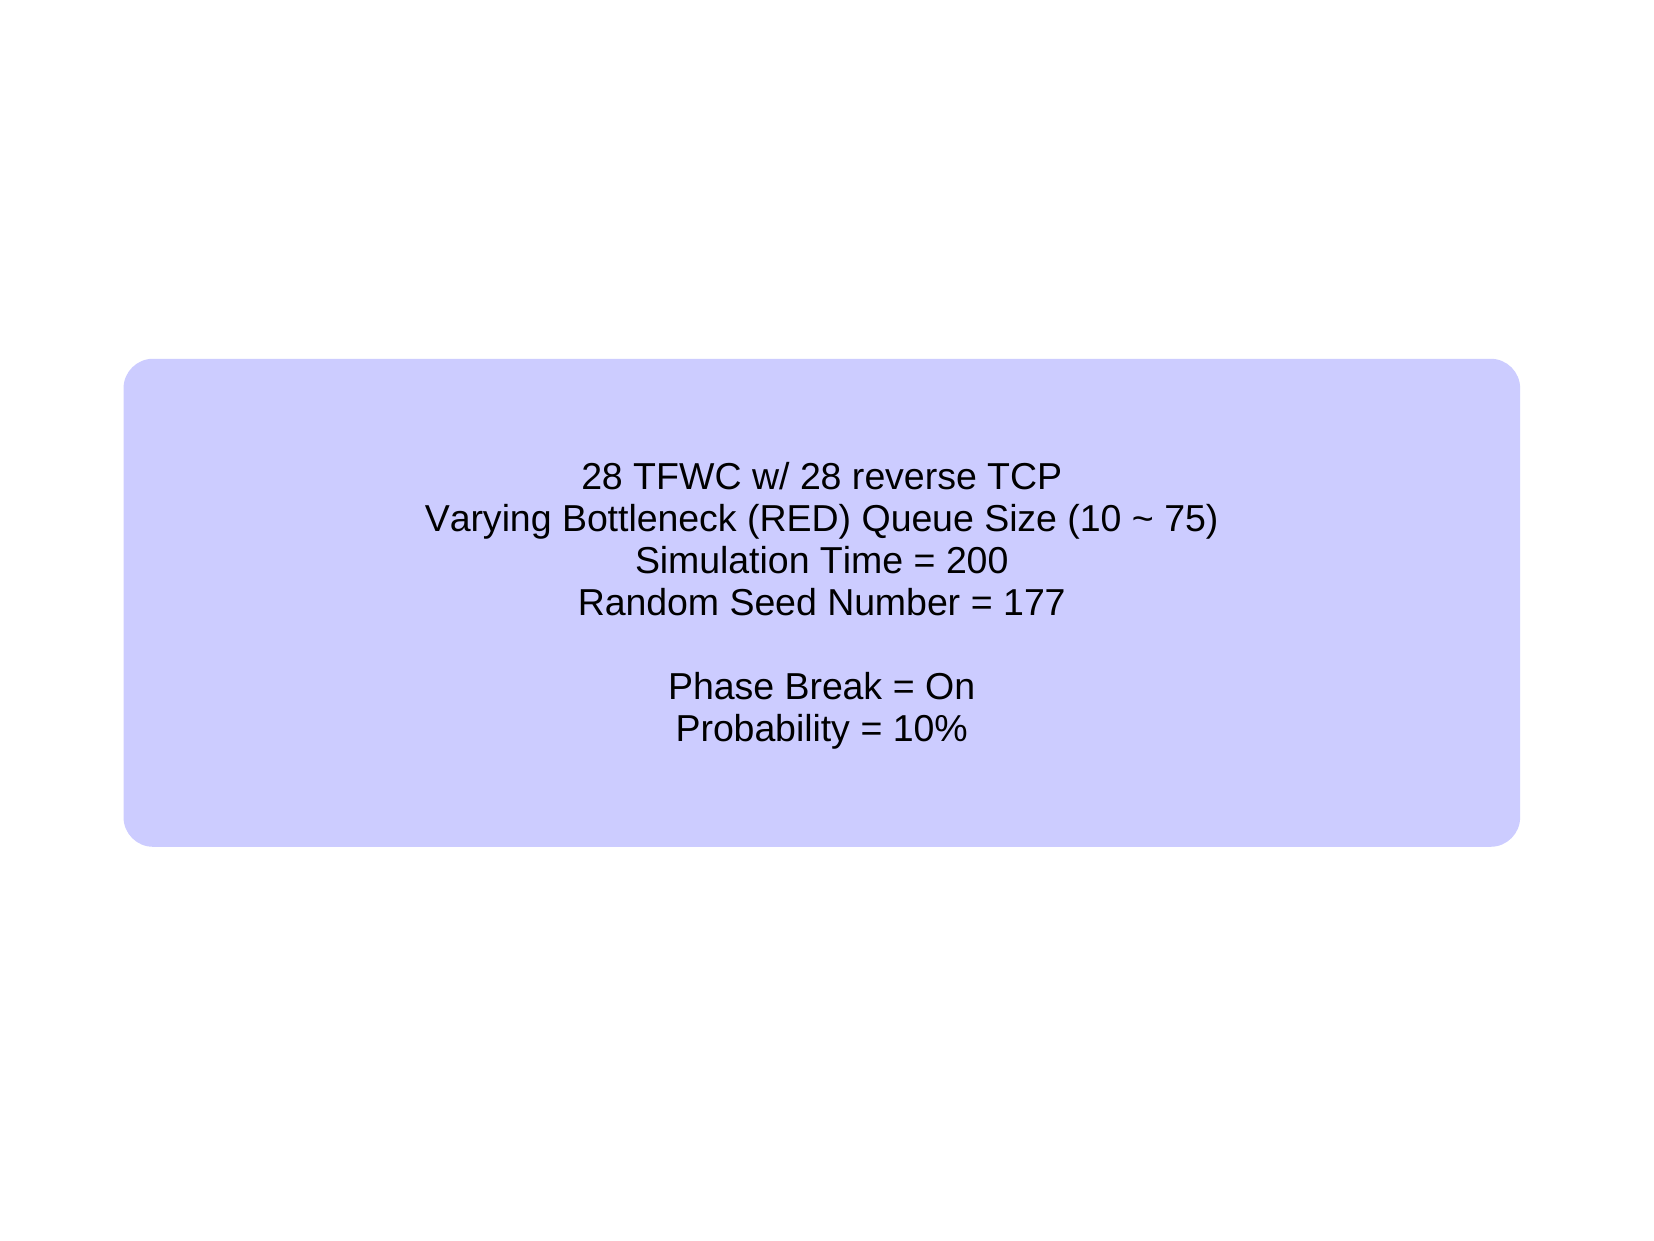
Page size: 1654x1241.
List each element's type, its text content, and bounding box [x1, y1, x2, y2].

text_box 28 TFWC w/ 28 reverse TCP Varying Bottleneck (RED) Queue Size (10 ~ 75) Simulation Time = 200 Random Seed Number = 177 Phase Break = On Probability = 10% [123, 358, 1521, 847]
